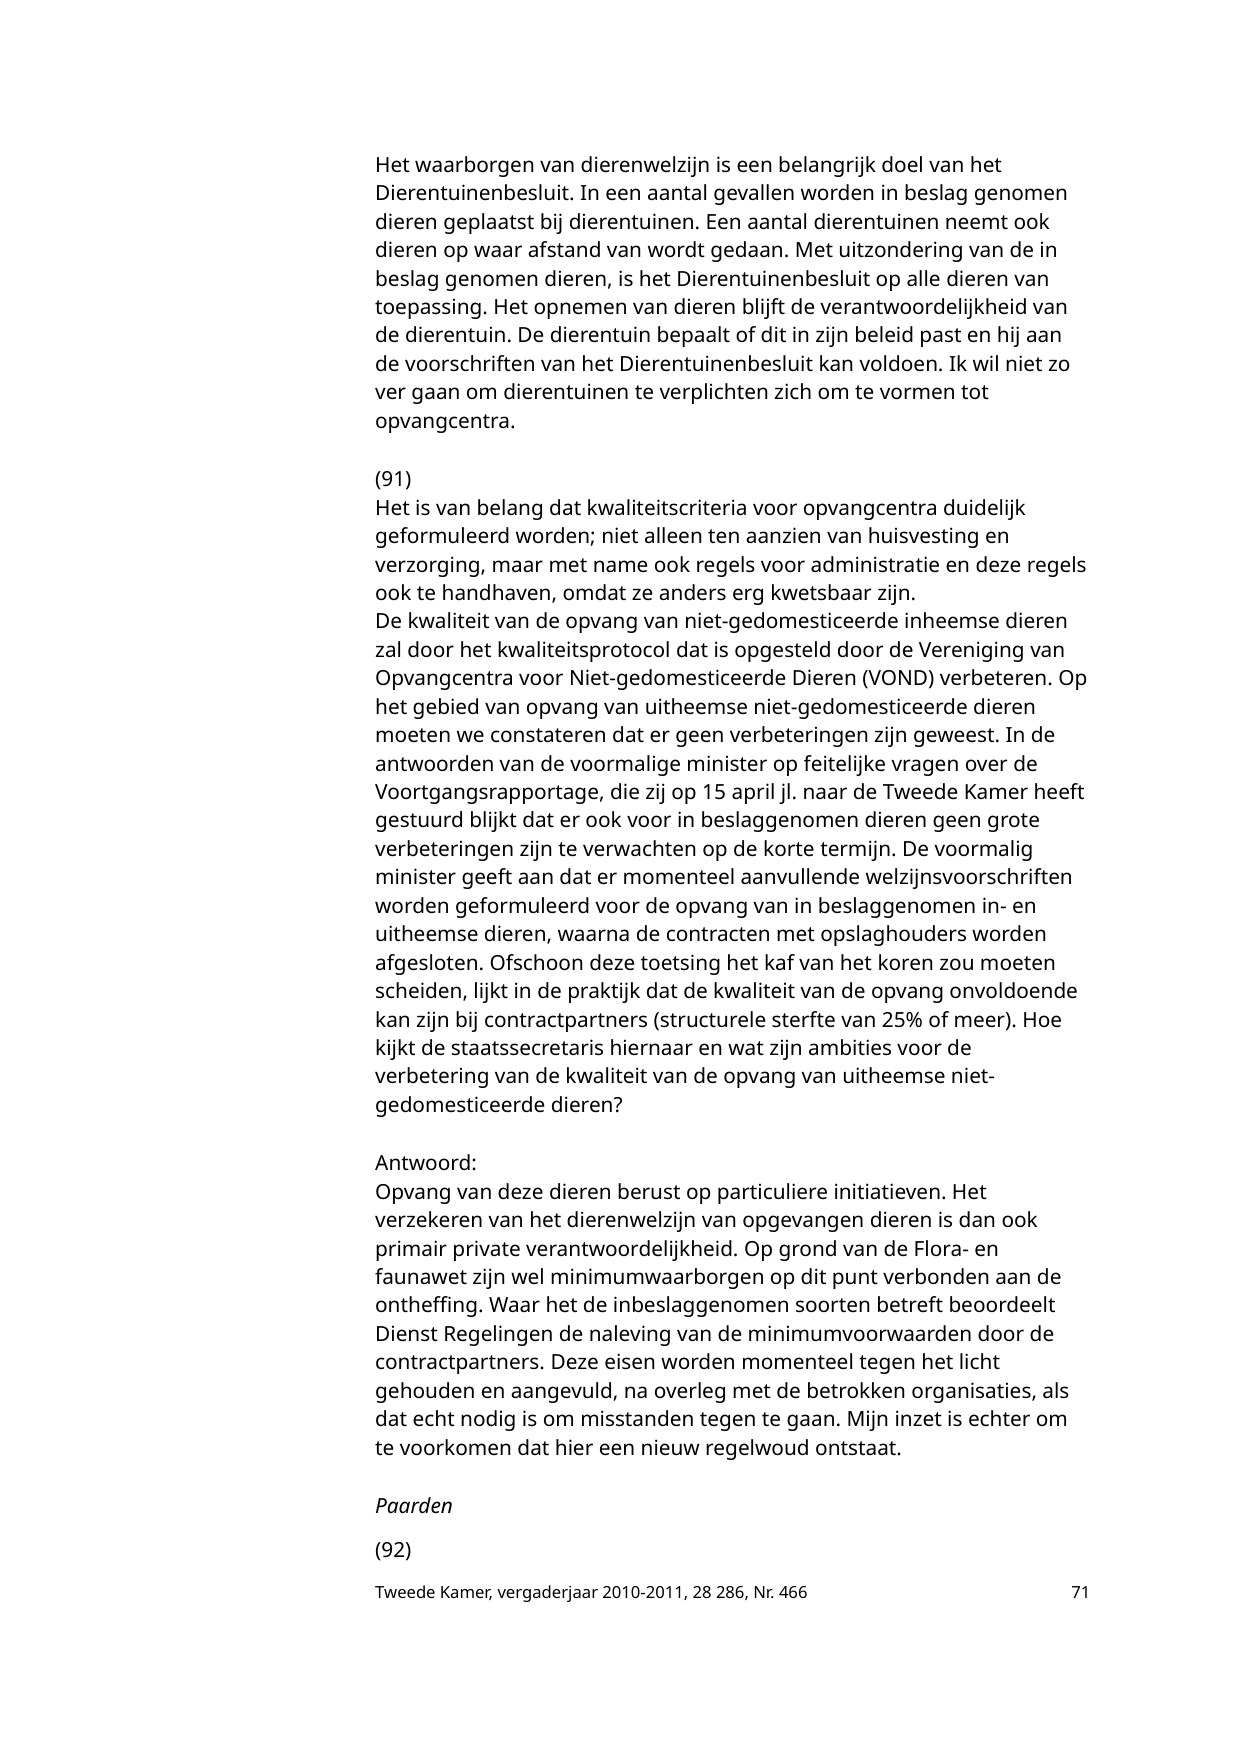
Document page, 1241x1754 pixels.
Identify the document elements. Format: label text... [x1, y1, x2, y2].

text (91) [375, 464, 1090, 493]
text De kwaliteit van de opvang van niet-gedomesticeerde inheemse dieren zal door het kwaliteitsprotocol dat is opgesteld door de Vereniging van Opvangcentra voor Niet-gedomesticeerde Dieren (VOND) verbeteren. Op het gebied van opvang van uitheemse niet-gedomesticeerde dieren moeten we constateren dat er geen verbeteringen zijn geweest. In de antwoorden van de voormalige minister op feitelijke vragen over de Voortgangsrapportage, die zij op 15 april jl. naar de Tweede Kamer heeft gestuurd blijkt dat er ook voor in beslaggenomen dieren geen grote verbeteringen zijn te verwachten op de korte termijn. De voormalig minister geeft aan dat er momenteel aanvullende welzijnsvoorschriften worden geformuleerd voor de opvang van in beslaggenomen in- en uitheemse dieren, waarna de contracten met opslaghouders worden afgesloten. Ofschoon deze toetsing het kaf van het koren zou moeten scheiden, lijkt in de praktijk dat de kwaliteit van de opvang onvoldoende kan zijn bij contractpartners (structurele sterfte van 25% of meer). Hoe kijkt de staatssecretaris hiernaar en wat zijn ambities voor de verbetering van de kwaliteit van de opvang van uitheemse niet-gedomesticeerde dieren? [375, 607, 1090, 1118]
text Paarden [375, 1491, 1090, 1520]
text Antwoord: [375, 1148, 1090, 1177]
text Het waarborgen van dierenwelzijn is een belangrijk doel van het Dierentuinenbesluit. In een aantal gevallen worden in beslag genomen dieren geplaatst bij dierentuinen. Een aantal dierentuinen neemt ook dieren op waar afstand van wordt gedaan. Met uitzondering van de in beslag genomen dieren, is het Dierentuinenbesluit op alle dieren van toepassing. Het opnemen van dieren blijft de verantwoordelijkheid van de dierentuin. De dierentuin bepaalt of dit in zijn beleid past en hij aan de voorschriften van het Dierentuinenbesluit kan voldoen. Ik wil niet zo ver gaan om dierentuinen te verplichten zich om te vormen tot opvangcentra. [375, 150, 1090, 434]
text Het is van belang dat kwaliteitscriteria voor opvangcentra duidelijk geformuleerd worden; niet alleen ten aanzien van huisvesting en verzorging, maar met name ook regels voor administratie en deze regels ook te handhaven, omdat ze anders erg kwetsbaar zijn. [375, 493, 1090, 607]
text (92) [375, 1535, 1090, 1563]
text Opvang van deze dieren berust op particuliere initiatieven. Het verzekeren van het dierenwelzijn van opgevangen dieren is dan ook primair private verantwoordelijkheid. Op grond van de Flora- en faunawet zijn wel minimumwaarborgen op dit punt verbonden aan de ontheffing. Waar het de inbeslaggenomen soorten betreft beoordeelt Dienst Regelingen de naleving van de minimumvoorwaarden door de contractpartners. Deze eisen worden momenteel tegen het licht gehouden en aangevuld, na overleg met de betrokken organisaties, als dat echt nodig is om misstanden tegen te gaan. Mijn inzet is echter om te voorkomen dat hier een nieuw regelwoud ontstaat. [375, 1177, 1090, 1461]
